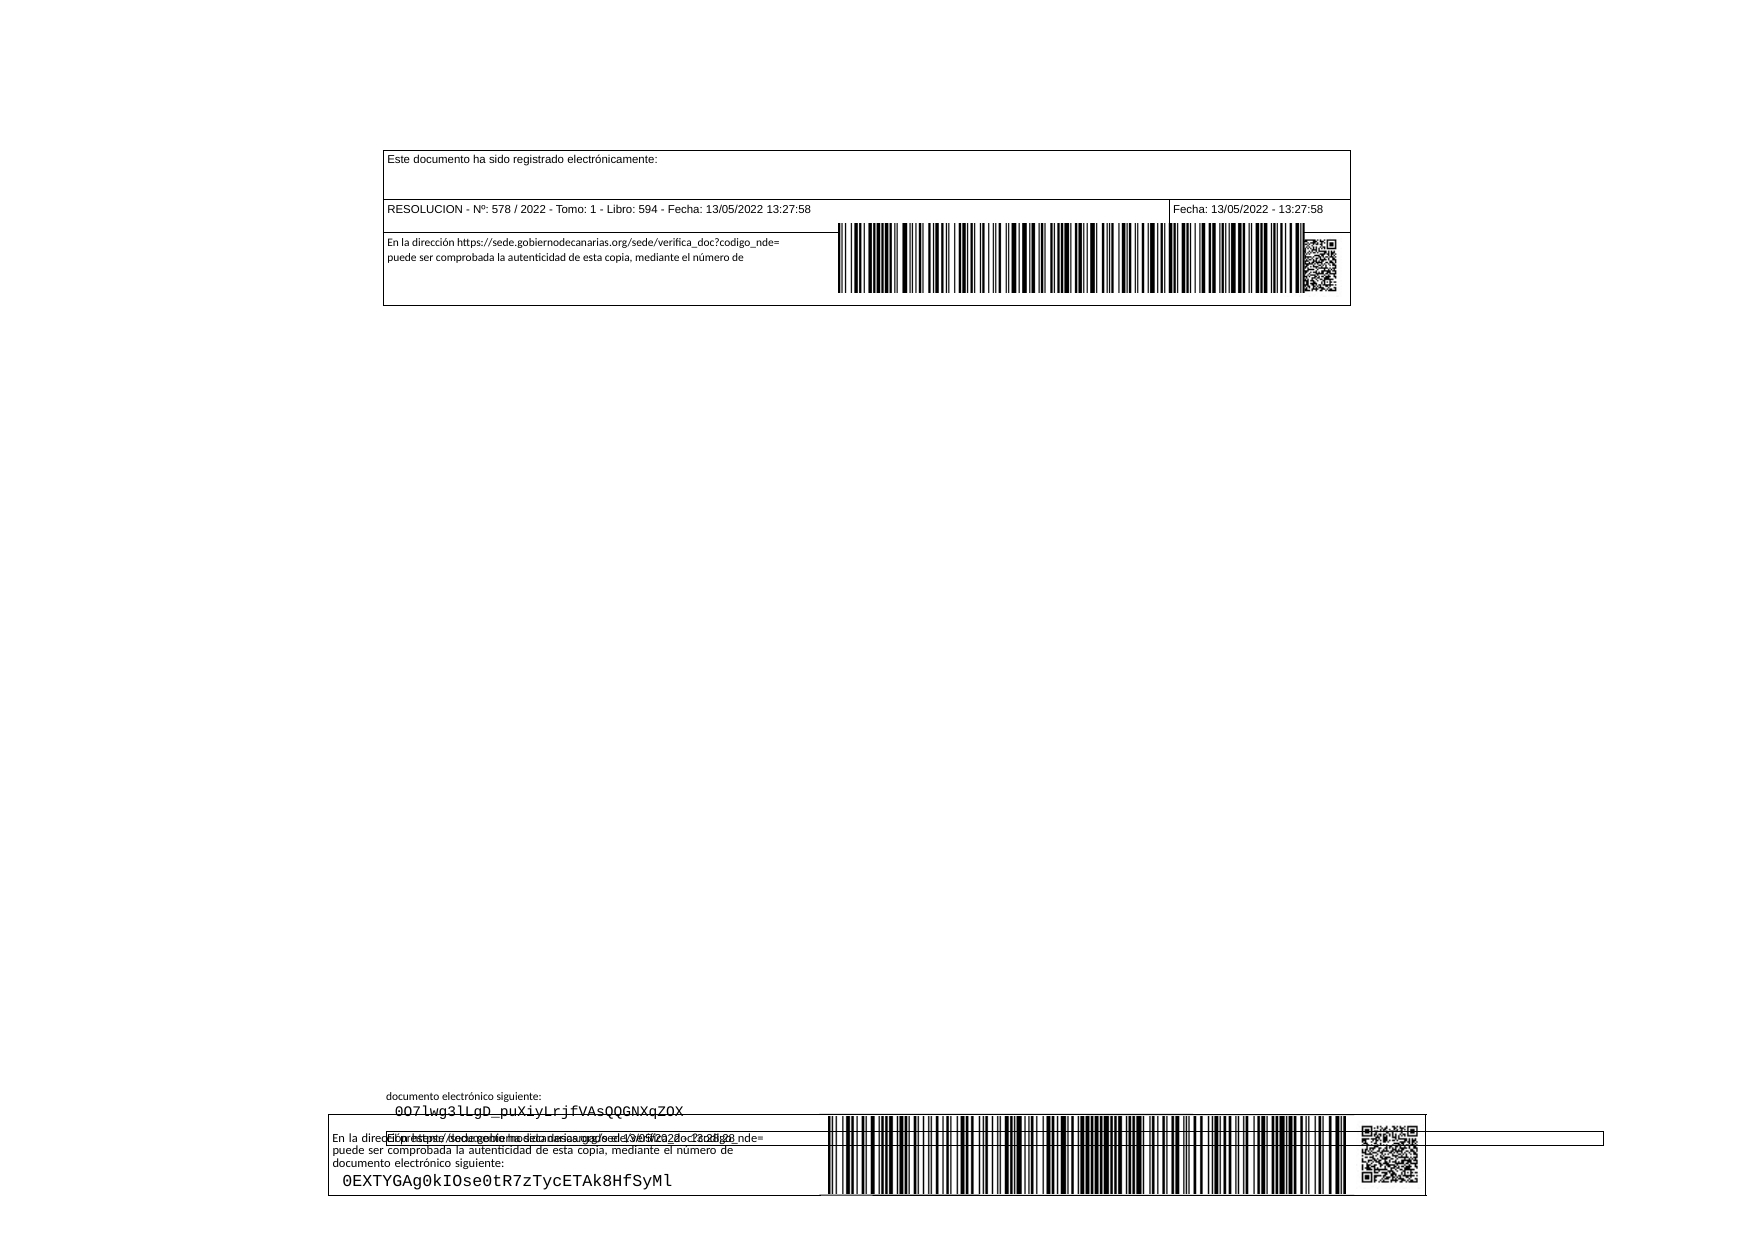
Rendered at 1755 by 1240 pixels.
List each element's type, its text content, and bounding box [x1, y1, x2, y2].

table_cell [1169, 233, 1350, 305]
table_cell Fecha: 13/05/2022 - 13:27:58 [1170, 200, 1350, 232]
table_cell [1169, 151, 1350, 199]
table_cell Este documento ha sido registrado electrónicamente: [384, 151, 1169, 199]
table_cell En la dirección https://sede.gobiernodecanarias.org/sede/verifica_doc?codigo_nde= puede ser comprobada la autenticidad de esta copia, mediante el número de [384, 233, 1169, 305]
table_cell [379, 150, 383, 199]
table_cell [379, 199, 383, 232]
table_cell [379, 232, 383, 305]
table_cell RESOLUCION - Nº: 578 / 2022 - Tomo: 1 - Libro: 594 - Fecha: 13/05/2022 13:27:58 [384, 200, 1169, 232]
